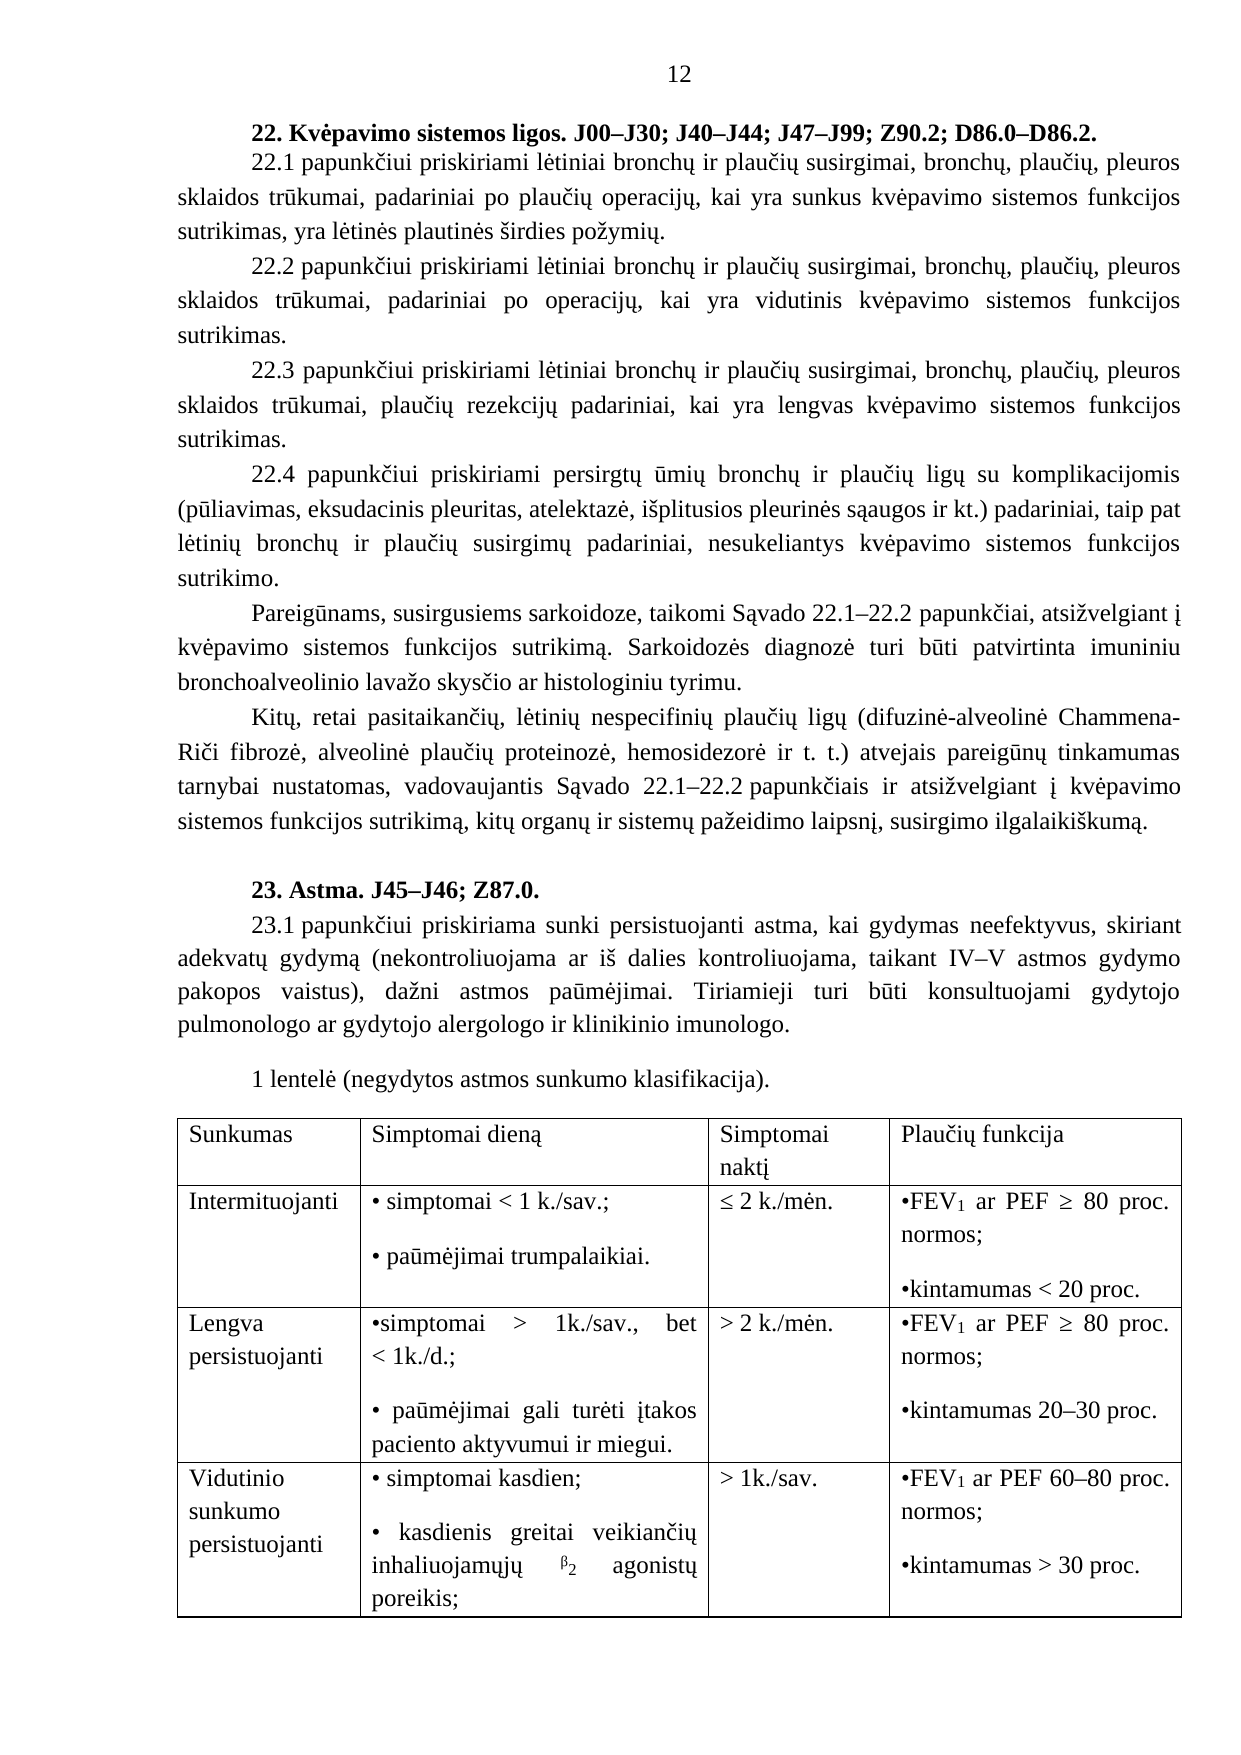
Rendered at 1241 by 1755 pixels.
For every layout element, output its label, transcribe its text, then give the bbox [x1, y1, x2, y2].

table_header Simptomai naktį [709, 1119, 889, 1185]
table_cell Vidutinio sunkumo persistuojanti [178, 1463, 360, 1616]
table_header Sunkumas [178, 1119, 360, 1185]
table_header Plaučių funkcija [890, 1119, 1181, 1185]
table_cell •FEV1 ar PEF 60–80 proc. normos; •kintamumas > 30 proc. [890, 1463, 1181, 1616]
table_cell •simptomai > 1k./sav., bet < 1k./d.; • paūmėjimai gali turėti įtakos paciento aktyvumui ir miegui. [361, 1308, 708, 1462]
text 1 lentelė (negydytos astmos sunkumo klasifikacija). [177, 1064, 1181, 1092]
text 22.4 papunkčiui priskiriami persirgtų ūmių bronchų ir plaučių ligų su komplikacijomis (pūliavimas, eksudacinis pleuritas, atelektazė, išplitusios pleurinės sąaugos ir kt.) padariniai, taip pat lėtinių bronchų ir plaučių susirgimų padariniai, nesukeliantys kvėpavimo sistemos funkcijos sutrikimo. [177, 459, 1181, 592]
table_cell • simptomai < 1 k./sav.; • paūmėjimai trumpalaikiai. [361, 1186, 708, 1307]
table_cell •FEV1 ar PEF ≥ 80 proc. normos; •kintamumas < 20 proc. [890, 1186, 1181, 1307]
table_cell •FEV1 ar PEF ≥ 80 proc. normos; •kintamumas 20–30 proc. [890, 1308, 1181, 1462]
table_cell Lengva persistuojanti [178, 1308, 360, 1462]
text 22.3 papunkčiui priskiriami lėtiniai bronchų ir plaučių susirgimai, bronchų, plaučių, pleuros sklaidos trūkumai, plaučių rezekcijų padariniai, kai yra lengvas kvėpavimo sistemos funkcijos sutrikimas. [177, 355, 1181, 453]
text 23. Astma. J45–J46; Z87.0. [177, 875, 1181, 904]
text 22.1 papunkčiui priskiriami lėtiniai bronchų ir plaučių susirgimai, bronchų, plaučių, pleuros sklaidos trūkumai, padariniai po plaučių operacijų, kai yra sunkus kvėpavimo sistemos funkcijos sutrikimas, yra lėtinės plautinės širdies požymių. [177, 147, 1181, 245]
text Pareigūnams, susirgusiems sarkoidoze, taikomi Sąvado 22.1–22.2 papunkčiai, atsižvelgiant į kvėpavimo sistemos funkcijos sutrikimą. Sarkoidozės diagnozė turi būti patvirtinta imuniniu bronchoalveolinio lavažo skysčio ar histologiniu tyrimu. [177, 598, 1181, 696]
table_cell > 1k./sav. [709, 1463, 889, 1616]
text Kitų, retai pasitaikančių, lėtinių nespecifinių plaučių ligų (difuzinė-alveolinė Chammena-Riči fibrozė, alveolinė plaučių proteinozė, hemosidezorė ir t. t.) atvejais pareigūnų tinkamumas tarnybai nustatomas, vadovaujantis Sąvado 22.1–22.2 papunkčiais ir atsižvelgiant į kvėpavimo sistemos funkcijos sutrikimą, kitų organų ir sistemų pažeidimo laipsnį, susirgimo ilgalaikiškumą. [177, 702, 1181, 835]
text 22.2 papunkčiui priskiriami lėtiniai bronchų ir plaučių susirgimai, bronchų, plaučių, pleuros sklaidos trūkumai, padariniai po operacijų, kai yra vidutinis kvėpavimo sistemos funkcijos sutrikimas. [177, 251, 1181, 349]
table_cell Intermituojanti [178, 1186, 360, 1307]
table_cell • simptomai kasdien; • kasdienis greitai veikiančių inhaliuojamųjų ᵝ2 agonistų poreikis; [361, 1463, 708, 1616]
table_header Simptomai dieną [361, 1119, 708, 1185]
text 23.1 papunkčiui priskiriama sunki persistuojanti astma, kai gydymas neefektyvus, skiriant adekvatų gydymą (nekontroliuojama ar iš dalies kontroliuojama, taikant IV–V astmos gydymo pakopos vaistus), dažni astmos paūmėjimai. Tiriamieji turi būti konsultuojami gydytojo pulmonologo ar gydytojo alergologo ir klinikinio imunologo. [177, 910, 1181, 1038]
text 22. Kvėpavimo sistemos ligos. J00–J30; J40–J44; J47–J99; Z90.2; D86.0–D86.2. [177, 118, 1181, 147]
table_cell > 2 k./mėn. [709, 1308, 889, 1462]
table_cell ≤ 2 k./mėn. [709, 1186, 889, 1307]
